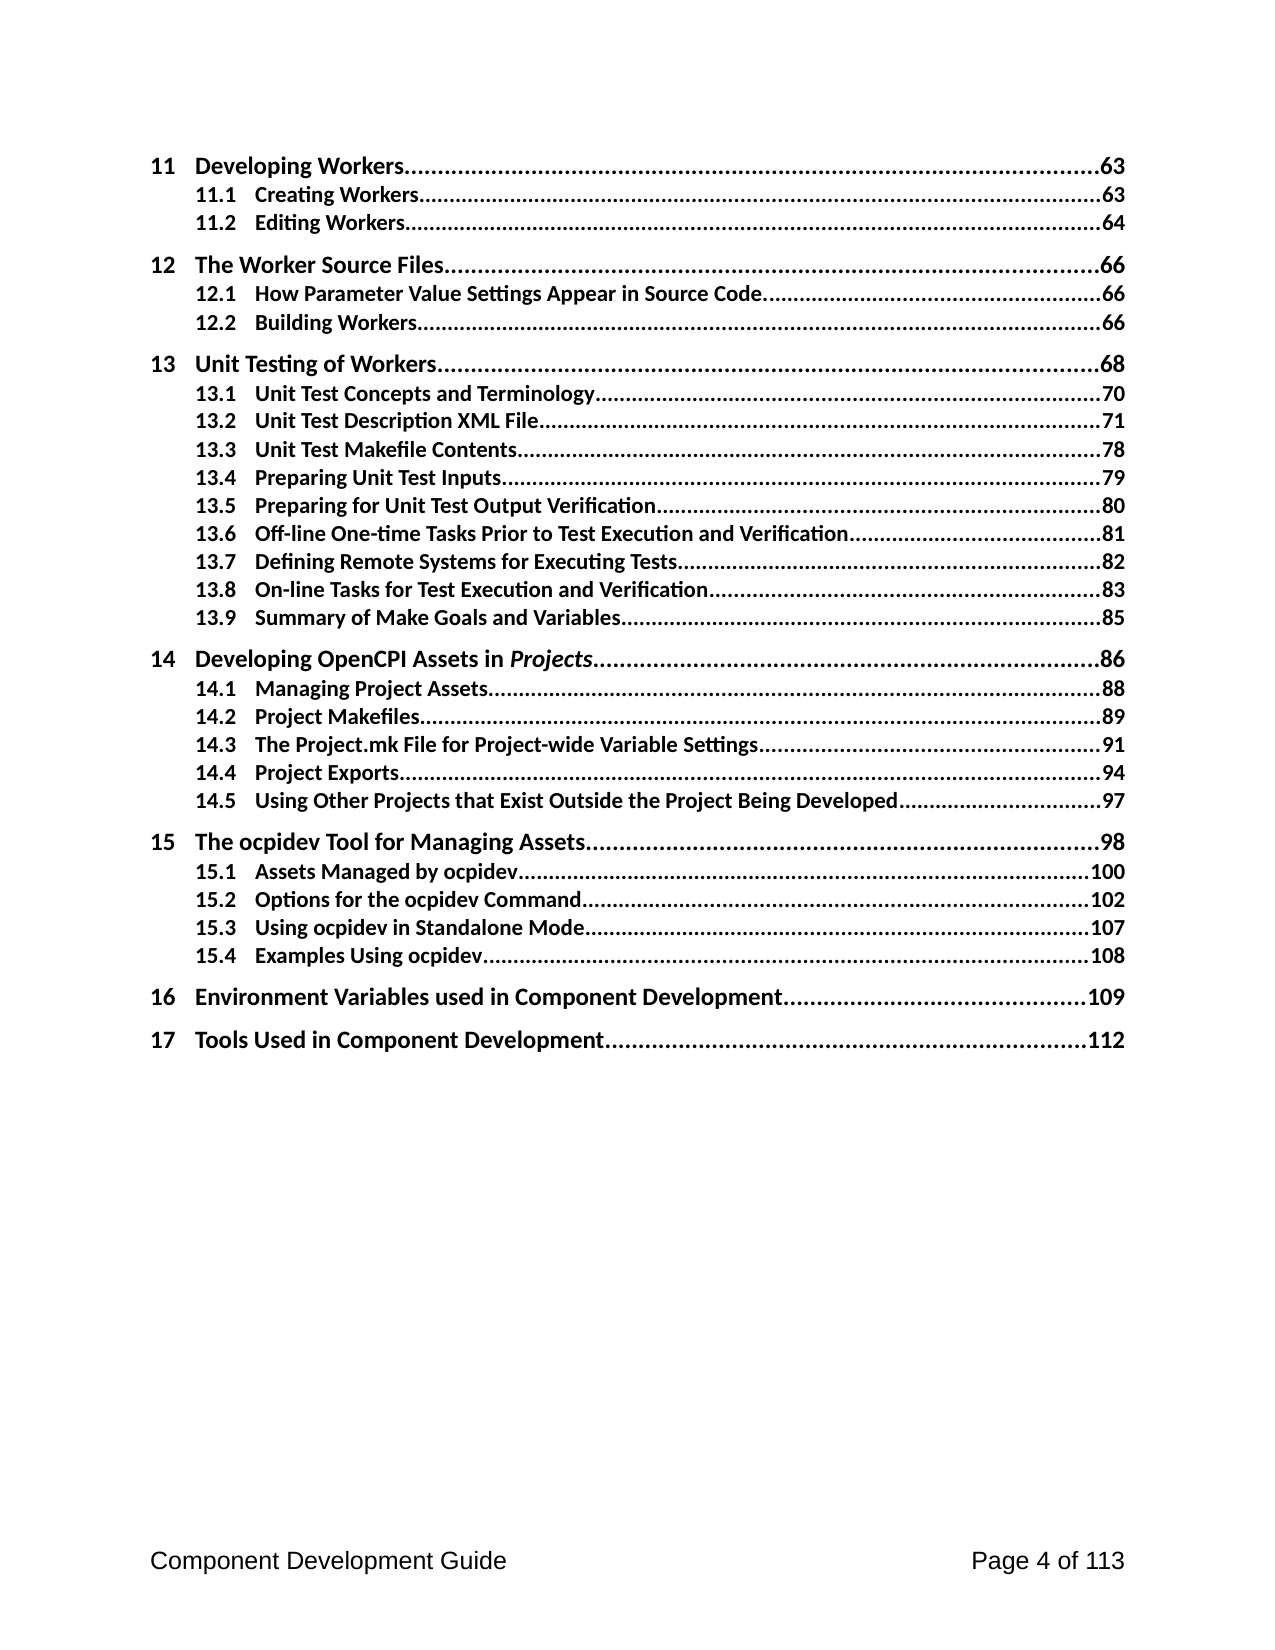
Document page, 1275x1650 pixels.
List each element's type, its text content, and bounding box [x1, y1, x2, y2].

text 13.6 Off-line One-time Tasks Prior to Test Execution and Verification 81 [175, 519, 1125, 547]
text 11.2 Editing Workers 64 [175, 208, 1125, 237]
text 15.2 Options for the ocpidev Command 102 [175, 885, 1125, 913]
text 13.2 Unit Test Description XML File 71 [175, 407, 1125, 435]
text 15.1 Assets Managed by ocpidev 100 [175, 857, 1125, 885]
text 13.3 Unit Test Makefile Contents 78 [175, 435, 1125, 463]
text 11.1 Creating Workers 63 [175, 181, 1125, 208]
text 11 Developing Workers 63 [150, 150, 1125, 181]
text 14.3 The Project.mk File for Project-wide Variable Settings 91 [175, 730, 1125, 758]
text 13 Unit Testing of Workers 68 [150, 348, 1125, 379]
text 13.9 Summary of Make Goals and Variables 85 [175, 603, 1125, 631]
text 12.2 Building Workers 66 [175, 308, 1125, 336]
text 16 Environment Variables used in Component Development 109 [150, 982, 1125, 1012]
text 14.2 Project Makefiles 89 [175, 702, 1125, 730]
text 13.7 Defining Remote Systems for Executing Tests 82 [175, 547, 1125, 575]
text 14.4 Project Exports 94 [175, 758, 1125, 786]
text 13.4 Preparing Unit Test Inputs 79 [175, 463, 1125, 491]
text 15.3 Using ocpidev in Standalone Mode 107 [175, 913, 1125, 941]
text 14.5 Using Other Projects that Exist Outside the Project Being Developed 97 [175, 786, 1125, 814]
text 12 The Worker Source Files 66 [150, 249, 1125, 279]
text 13.8 On-line Tasks for Test Execution and Verification 83 [175, 575, 1125, 603]
text 12.1 How Parameter Value Settings Appear in Source Code. 66 [175, 279, 1125, 308]
text 13.1 Unit Test Concepts and Terminology 70 [175, 379, 1125, 407]
text 14.1 Managing Project Assets. 88 [175, 674, 1125, 702]
text 14 Developing OpenCPI Assets in Projects 86 [150, 643, 1125, 674]
text 13.5 Preparing for Unit Test Output Verification 80 [175, 491, 1125, 519]
text 15.4 Examples Using ocpidev 108 [175, 941, 1125, 969]
text 15 The ocpidev Tool for Managing Assets 98 [150, 826, 1125, 857]
text 17 Tools Used in Component Development 112 [150, 1024, 1125, 1055]
